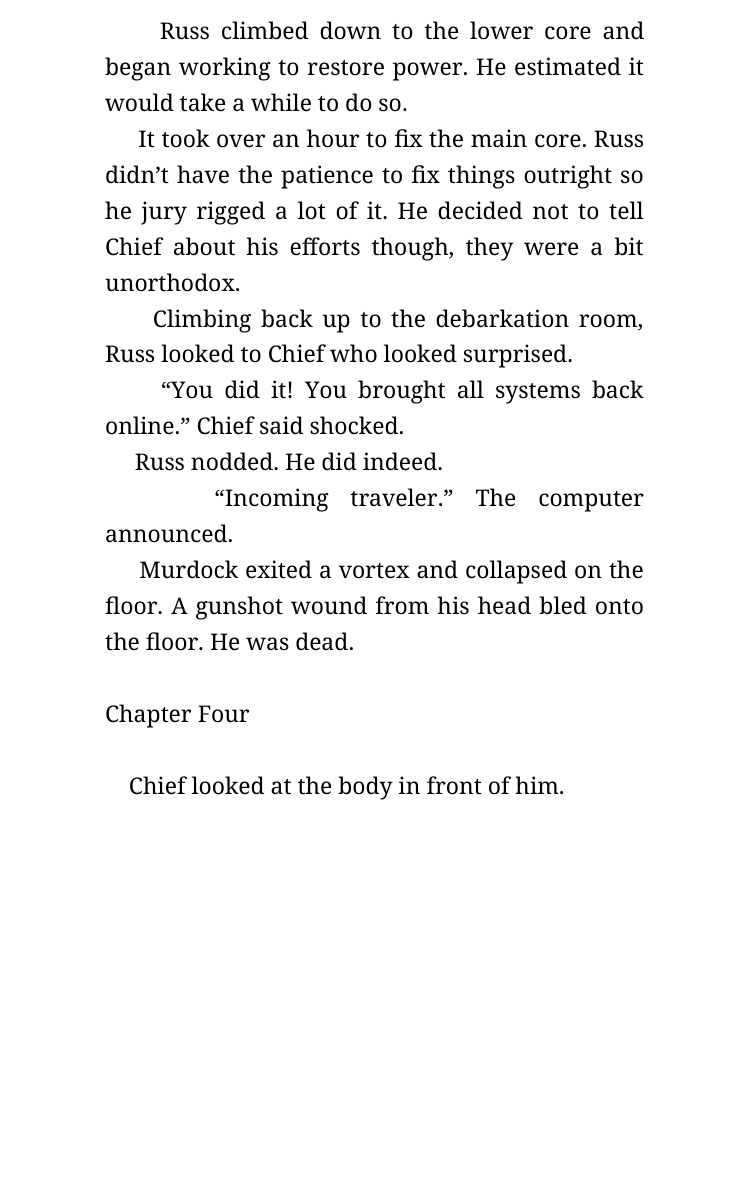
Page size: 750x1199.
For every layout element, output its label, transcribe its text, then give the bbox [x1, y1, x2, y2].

text Climbing back up to the debarkation room, Russ looked to Chief who looked surprised. [105, 302, 645, 370]
text Russ climbed down to the lower core and began working to restore power. He estimated it would take a while to do so. [105, 15, 645, 118]
text It took over an hour to fix the main core. Russ didn’t have the patience to fix things outright so he jury rigged a lot of it. He decided not to tell Chief about his efforts though, they were a bit unorthodox. [105, 123, 645, 298]
text Chief looked at the body in front of him. [105, 770, 645, 801]
text Chapter Four [105, 698, 645, 729]
text Russ nodded. He did indeed. [105, 446, 645, 477]
text Murdock exited a vortex and collapsed on the floor. A gunshot wound from his head bled onto the floor. He was dead. [105, 554, 645, 657]
text “You did it! You brought all systems back online.” Chief said shocked. [105, 374, 645, 442]
text “Incoming traveler.” The computer announced. [105, 482, 645, 549]
